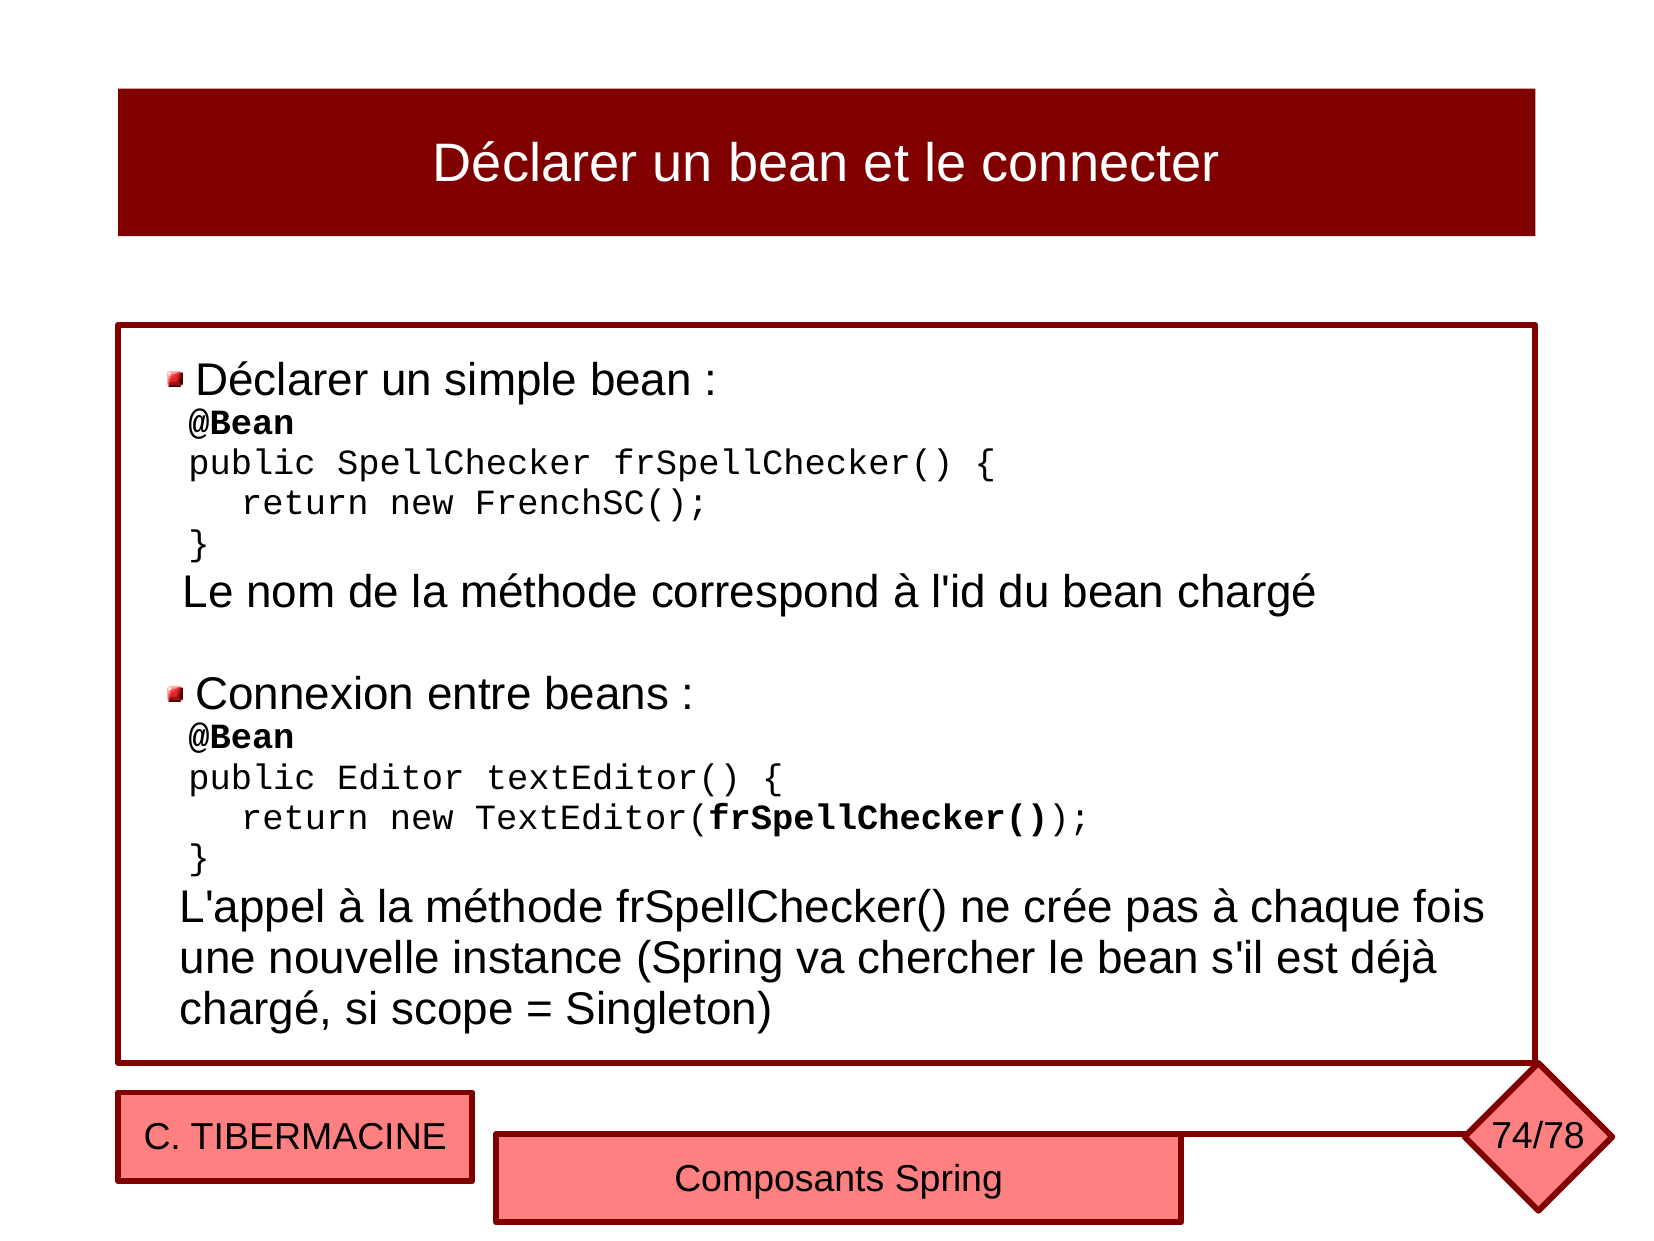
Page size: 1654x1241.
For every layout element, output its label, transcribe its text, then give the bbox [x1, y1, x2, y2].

text_box [1494, 1062, 1583, 1107]
picture [167, 371, 183, 387]
text_box Déclarer un bean et le connecter [118, 88, 1536, 237]
picture [167, 686, 183, 702]
text_box Composants Spring [496, 1133, 1182, 1223]
text_box <numéro>/78 [1476, 1107, 1613, 1207]
text_box C. TIBERMACINE [118, 1092, 473, 1182]
text_box Déclarer un simple bean : @Bean public SpellChecker frSpellChecker() { return new FrenchSC(); } Le nom de la méthode correspond à l'id du bean chargé Connexion entre beans : @Bean public Editor textEditor() { return new TextEditor(frSpellChecker()); } L'appel à la méthode frSpellChecker() ne crée pas à chaque fois une nouvelle instance (Spring va chercher le bean s'il est déjà chargé, si scope = Singleton) [118, 324, 1536, 1063]
text_box [1464, 1125, 1476, 1149]
